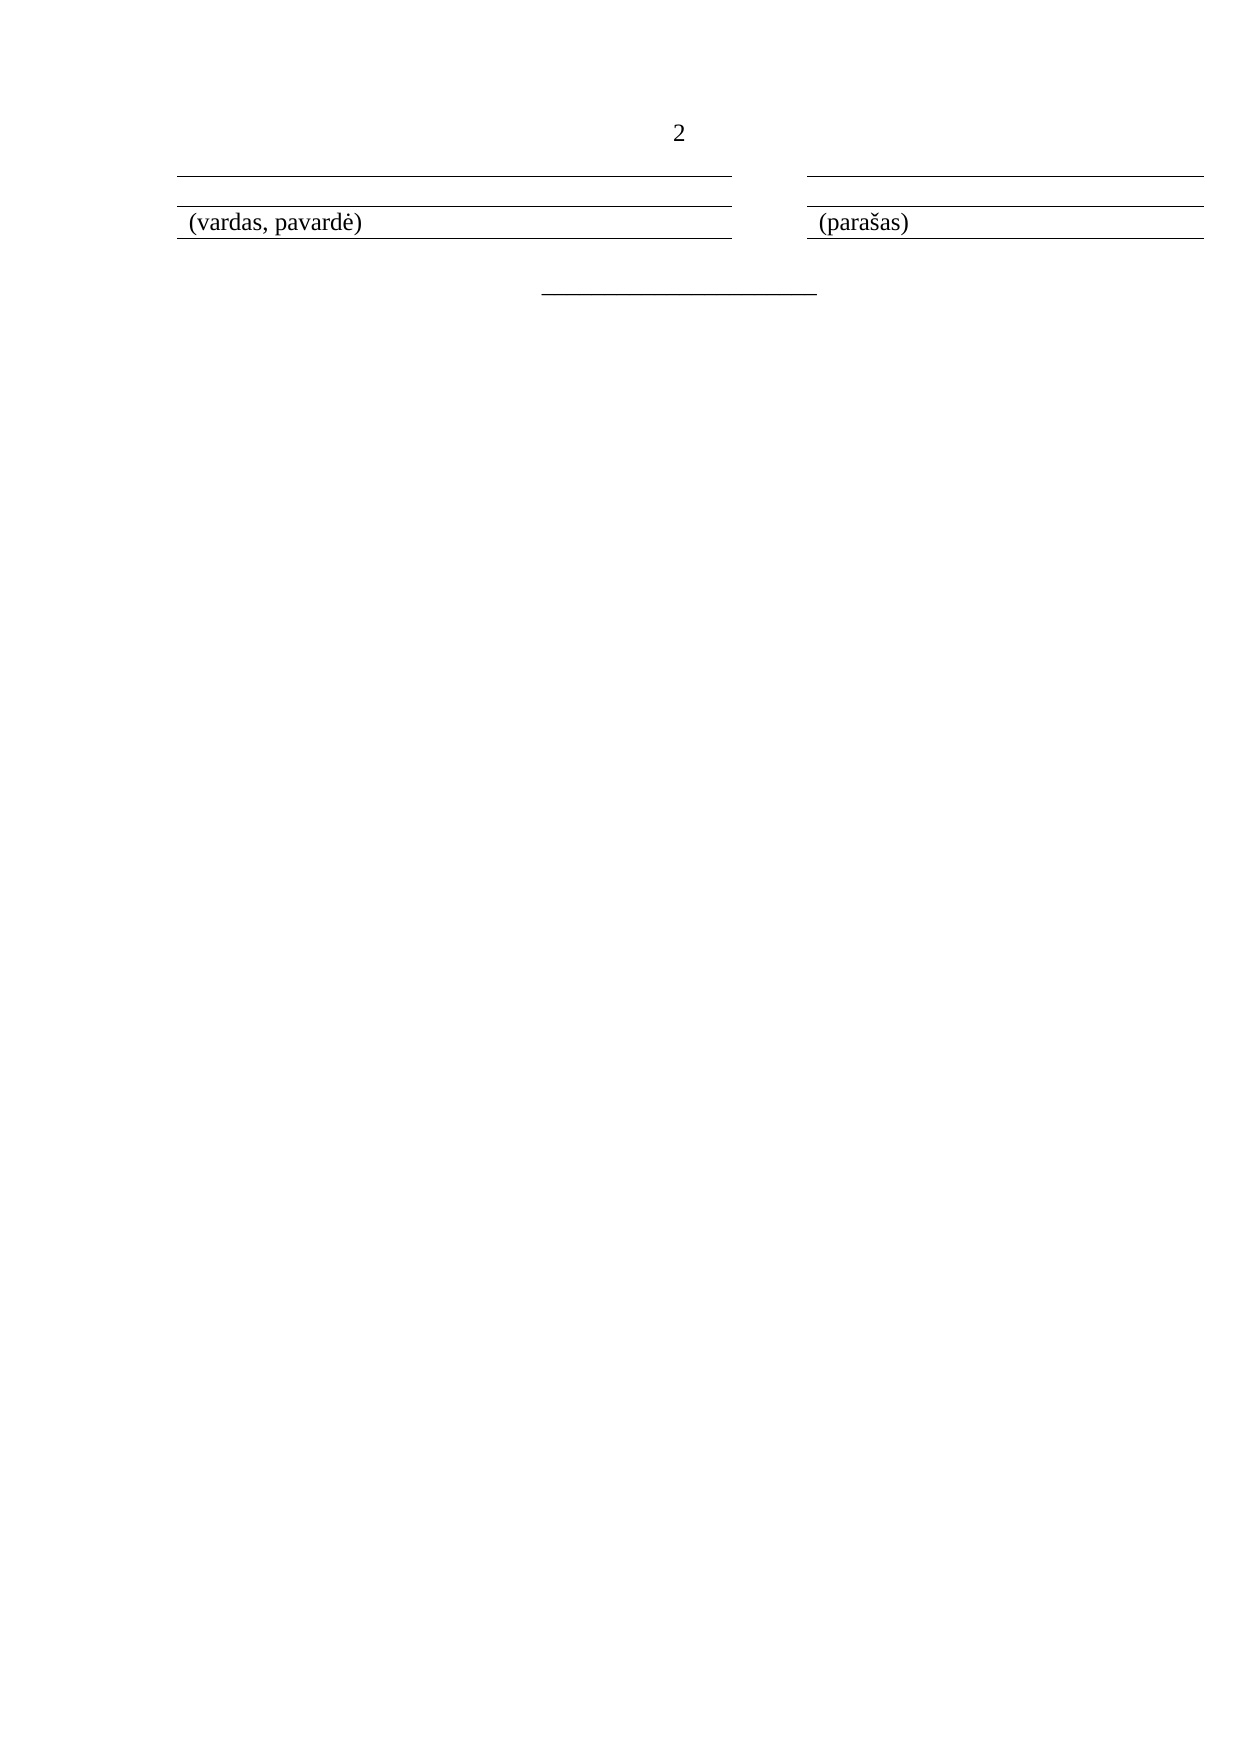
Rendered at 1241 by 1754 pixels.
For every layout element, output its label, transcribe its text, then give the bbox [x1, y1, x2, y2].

table_cell [732, 206, 807, 237]
table_cell [177, 177, 732, 206]
table_cell (vardas, pavardė) [177, 207, 732, 237]
table_cell [807, 239, 1204, 269]
table_cell [807, 177, 1204, 206]
table_cell [732, 176, 807, 206]
table_cell [732, 238, 807, 269]
table_cell [177, 239, 732, 269]
table_cell (parašas) [807, 207, 1204, 237]
text ______________________ [177, 269, 1181, 298]
